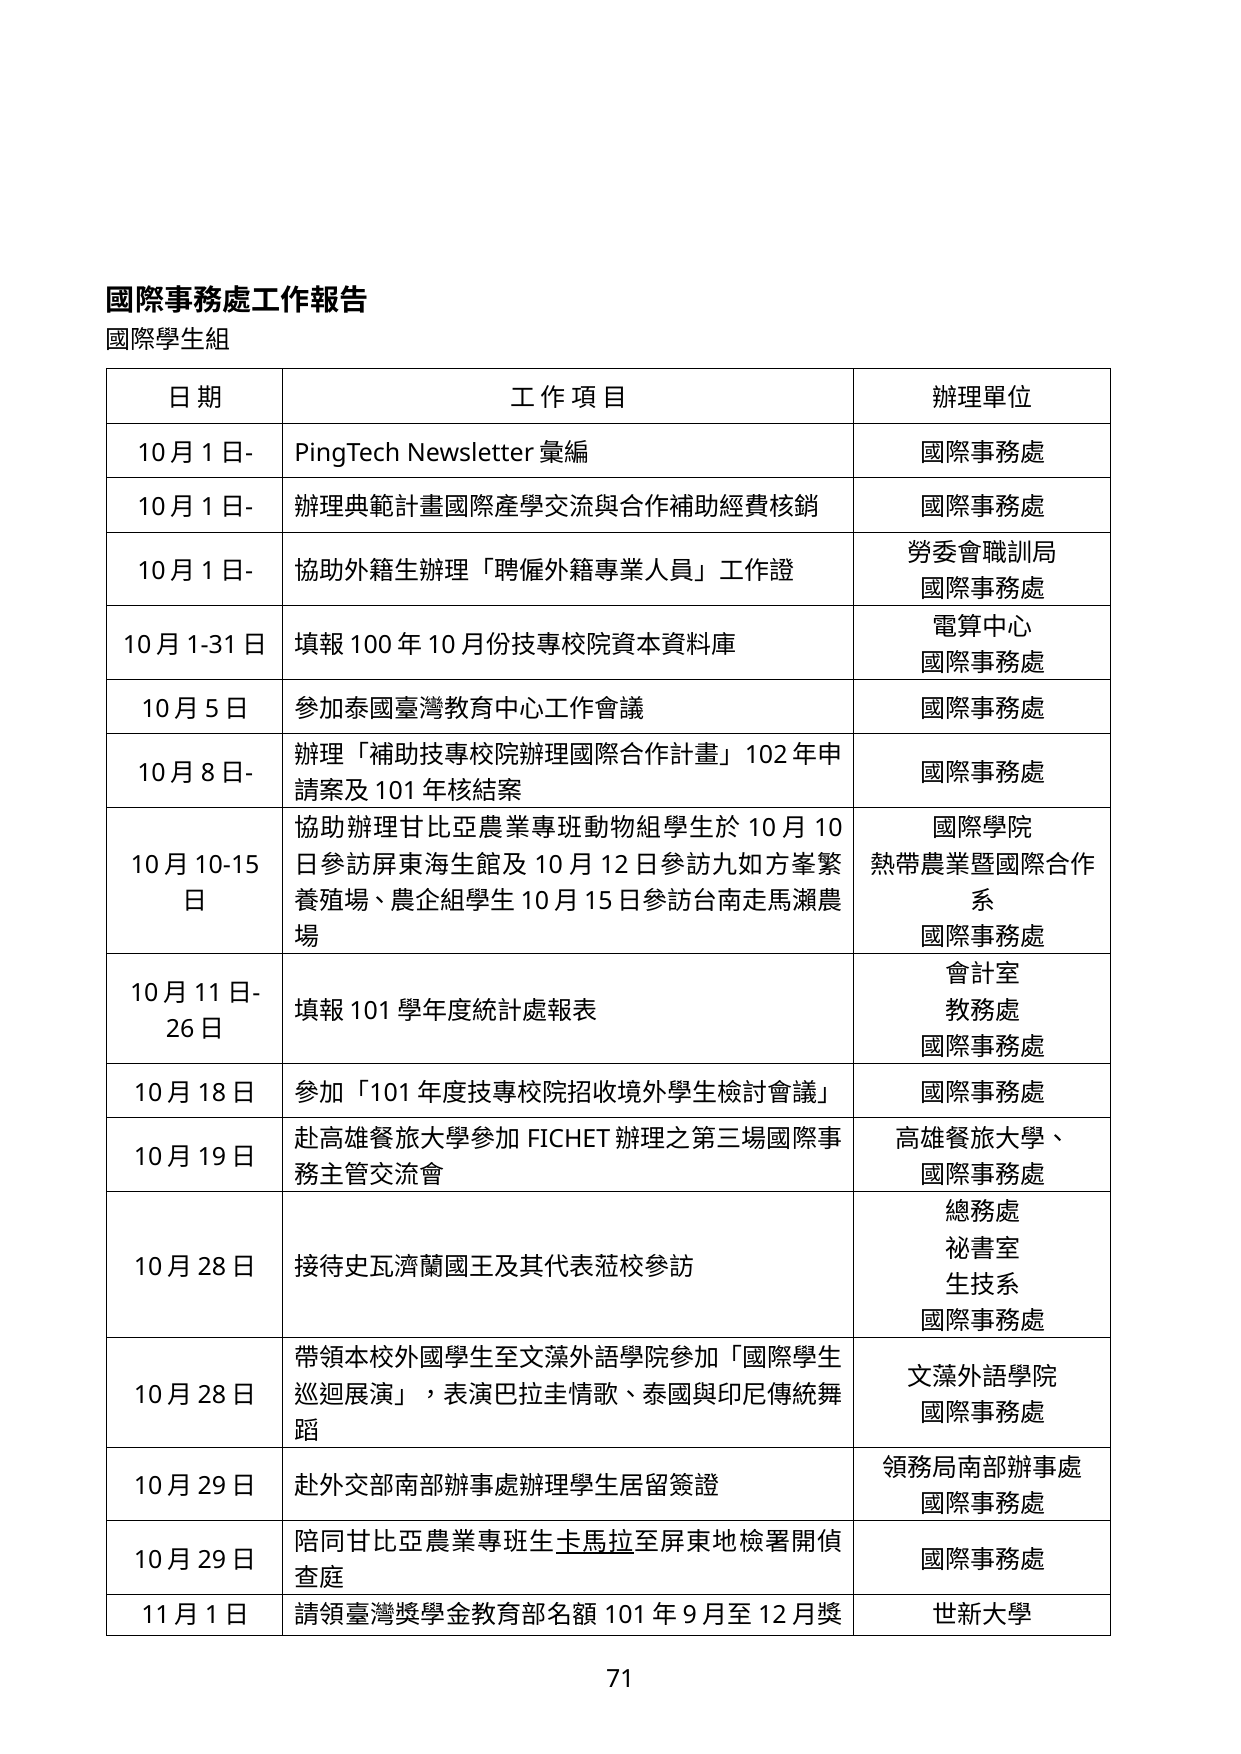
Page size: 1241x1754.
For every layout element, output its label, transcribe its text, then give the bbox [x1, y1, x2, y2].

table_cell 電算中心 國際事務處 [854, 606, 1110, 679]
table_cell 文藻外語學院 國際事務處 [854, 1338, 1110, 1447]
table_cell 10月1日- [107, 533, 282, 605]
table_cell 帶領本校外國學生至文藻外語學院參加「國際學生巡迴展演」，表演巴拉圭情歌、泰國與印尼傳統舞蹈 [283, 1338, 853, 1447]
table_cell 10月8日- [107, 734, 282, 807]
table_cell 參加泰國臺灣教育中心工作會議 [283, 680, 853, 733]
table_cell 參加「101年度技專校院招收境外學生檢討會議」 [283, 1064, 853, 1117]
table_cell 接待史瓦濟蘭國王及其代表蒞校參訪 [283, 1192, 853, 1337]
table_cell 辦理典範計畫國際產學交流與合作補助經費核銷 [283, 478, 853, 532]
table_cell 填報101學年度統計處報表 [283, 954, 853, 1063]
text 國際學生組 [106, 319, 1122, 355]
table_cell 10月29日 [107, 1448, 282, 1520]
table_cell 赴高雄餐旅大學參加FICHET辦理之第三場國際事務主管交流會 [283, 1118, 853, 1191]
table_cell 國際事務處 [854, 680, 1110, 733]
table_cell 10月10-15日 [107, 808, 282, 953]
table_cell 領務局南部辦事處 國際事務處 [854, 1448, 1110, 1520]
table_cell 協助辦理甘比亞農業專班動物組學生於10月10日參訪屏東海生館及10月12日參訪九如方峯繁養殖場、農企組學生10月15日參訪台南走馬瀨農場 [283, 808, 853, 953]
table_cell 填報100年10月份技專校院資本資料庫 [283, 606, 853, 679]
table_cell 世新大學 [854, 1595, 1110, 1635]
table_cell 國際事務處 [854, 1064, 1110, 1117]
table_cell 10月28日 [107, 1338, 282, 1447]
table_cell 總務處 祕書室 生技系 國際事務處 [854, 1192, 1110, 1337]
table_cell 11月1日 [107, 1595, 282, 1635]
table_cell 10月18日 [107, 1064, 282, 1117]
table_cell 會計室 教務處 國際事務處 [854, 954, 1110, 1063]
table_cell 勞委會職訓局 國際事務處 [854, 533, 1110, 605]
table_cell 10月19日 [107, 1118, 282, 1191]
table_header 日 期 [107, 369, 282, 422]
table_cell 國際事務處 [854, 478, 1110, 532]
table_cell 國際事務處 [854, 734, 1110, 807]
table_cell 10月5日 [107, 680, 282, 733]
table_cell 辦理「補助技專校院辦理國際合作計畫」102年申請案及101年核結案 [283, 734, 853, 807]
table_cell 赴外交部南部辦事處辦理學生居留簽證 [283, 1448, 853, 1520]
table_cell 請領臺灣獎學金教育部名額101年9月至12月獎 [283, 1595, 853, 1635]
table_cell 10月1-31日 [107, 606, 282, 679]
table_header 辦理單位 [854, 369, 1110, 422]
table_cell 10月28日 [107, 1192, 282, 1337]
table_cell 10月11日-26日 [107, 954, 282, 1063]
table_cell PingTech Newsletter彙編 [283, 424, 853, 477]
table_cell 高雄餐旅大學、 國際事務處 [854, 1118, 1110, 1191]
table_cell 協助外籍生辦理「聘僱外籍專業人員」工作證 [283, 533, 853, 605]
table_cell 10月29日 [107, 1521, 282, 1594]
text 國際事務處工作報告 [106, 277, 1122, 319]
table_header 工 作 項 目 [283, 369, 853, 422]
table_cell 陪同甘比亞農業專班生卡馬拉至屏東地檢署開偵查庭 [283, 1521, 853, 1594]
table_cell 國際事務處 [854, 1521, 1110, 1594]
table_cell 國際事務處 [854, 424, 1110, 477]
table_cell 10月1日- [107, 478, 282, 532]
table_cell 國際學院 熱帶農業暨國際合作系 國際事務處 [854, 808, 1110, 953]
table_cell 10月1日- [107, 424, 282, 477]
